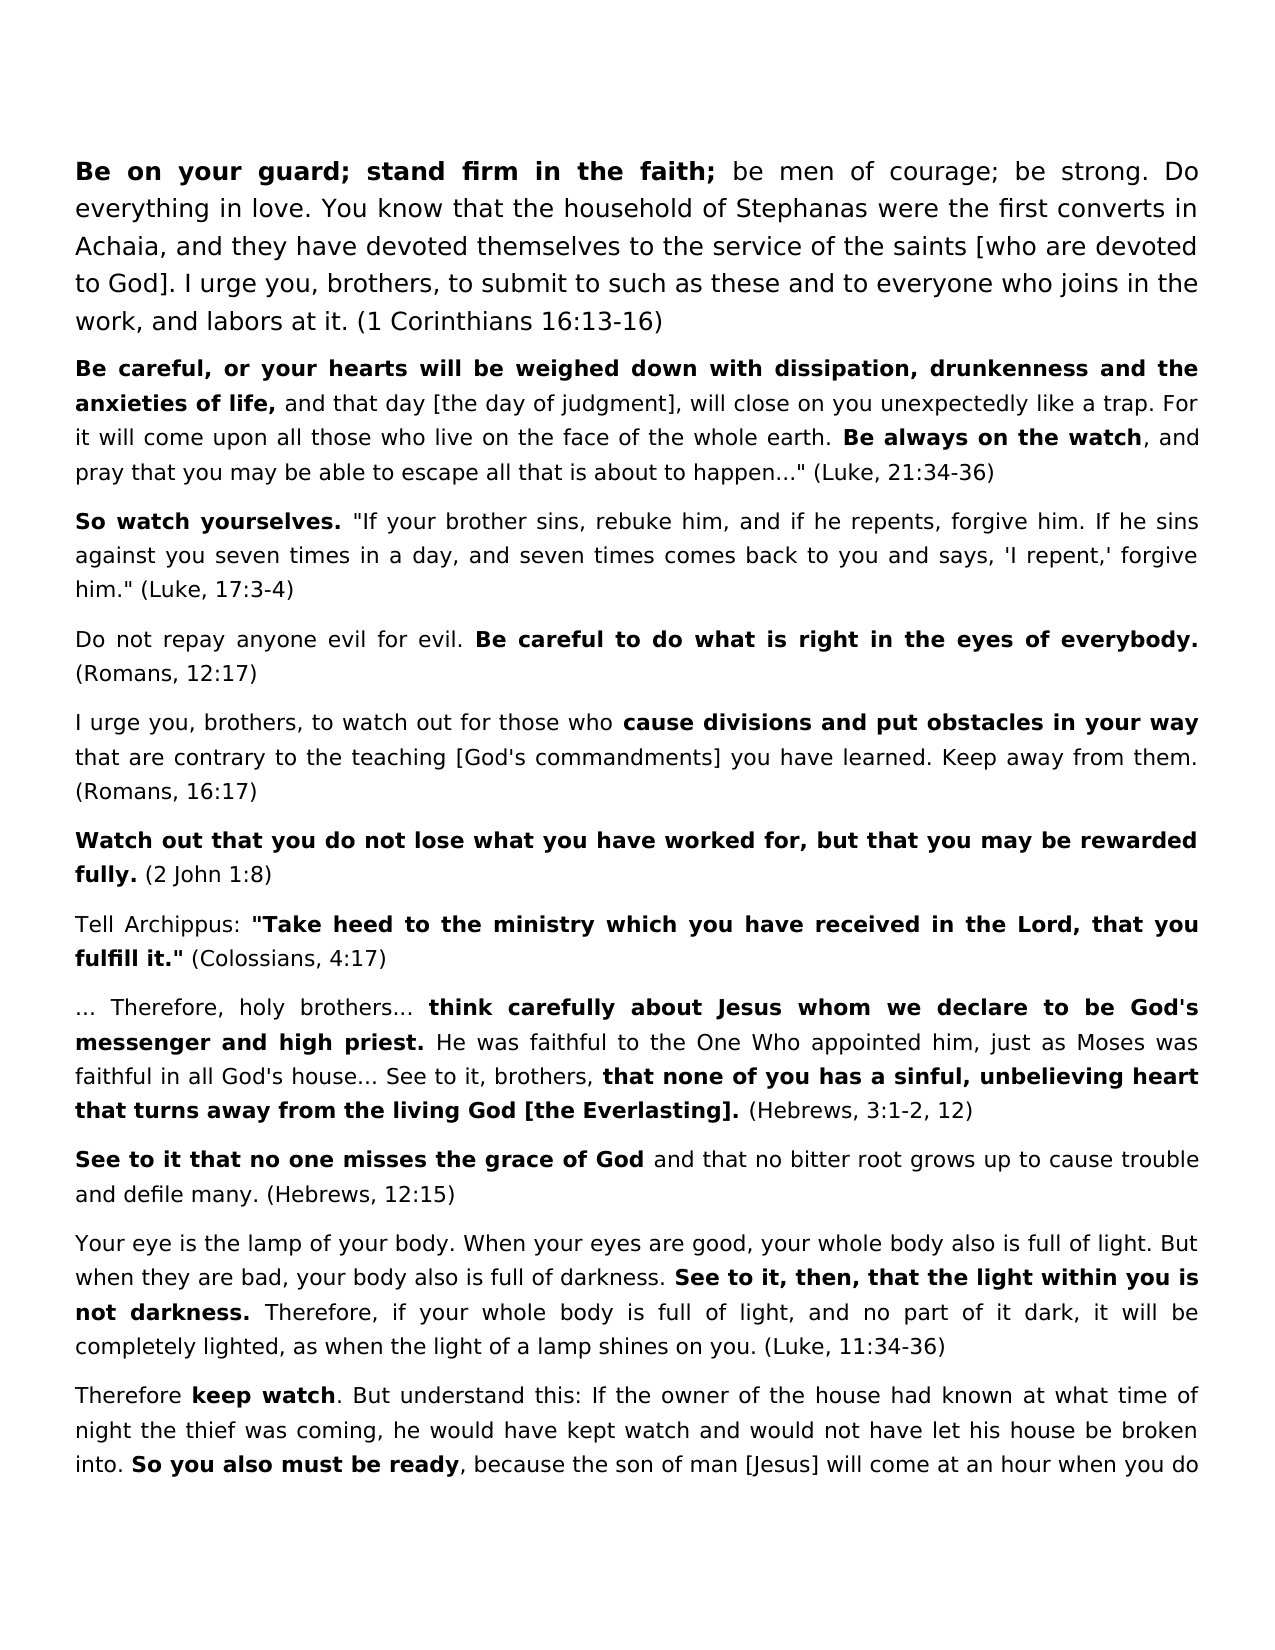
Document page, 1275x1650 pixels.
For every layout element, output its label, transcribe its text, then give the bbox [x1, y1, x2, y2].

text Be on your guard; stand firm in the faith; be men of courage; be strong. Do everything in love. You know that the household of Stephanas were the first converts in Achaia, and they have devoted themselves to the service of the saints [who are devoted to God]. I urge you, brothers, to submit to such as these and to everyone who joins in the work, and labors at it. (1 Corinthians 16:13-16) [75, 150, 1200, 337]
text Be careful, or your hearts will be weighed down with dissipation, drunkenness and the anxieties of life, and that day [the day of judgment], will close on you unexpectedly like a trap. For it will come upon all those who live on the face of the whole earth. Be always on the watch, and pray that you may be able to escape all that is about to happen..." (Luke, 21:34-36) [75, 349, 1200, 487]
text Tell Archippus: "Take heed to the ministry which you have received in the Lord, that you fulfill it." (Colossians, 4:17) [75, 904, 1200, 973]
text So watch yourselves. "If your brother sins, rebuke him, and if he repents, forgive him. If he sins against you seven times in a day, and seven times comes back to you and says, 'I repent,' forgive him." (Luke, 17:3-4) [75, 502, 1200, 605]
text I urge you, brothers, to watch out for those who cause divisions and put obstacles in your way that are contrary to the teaching [God's commandments] you have learned. Keep away from them. (Romans, 16:17) [75, 703, 1200, 806]
text Therefore keep watch. But understand this: If the owner of the house had known at what time of night the thief was coming, he would have kept watch and would not have let his house be broken into. So you also must be ready, because the son of man [Jesus] will come at an hour when you do [75, 1376, 1200, 1479]
text Do not repay anyone evil for evil. Be careful to do what is right in the eyes of everybody. (Romans, 12:17) [75, 619, 1200, 688]
text ... Therefore, holy brothers... think carefully about Jesus whom we declare to be God's messenger and high priest. He was faithful to the One Who appointed him, just as Moses was faithful in all God's house... See to it, brothers, that none of you has a sinful, unbelieving heart that turns away from the living God [the Everlasting]. (Hebrews, 3:1-2, 12) [75, 988, 1200, 1126]
text See to it that no one misses the grace of God and that no bitter root grows up to cause trouble and defile many. (Hebrews, 12:15) [75, 1140, 1200, 1209]
text Your eye is the lamp of your body. When your eyes are good, your whole body also is full of light. But when they are bad, your body also is full of darkness. See to it, then, that the light within you is not darkness. Therefore, if your whole body is full of light, and no part of it dark, it will be completely lighted, as when the light of a lamp shines on you. (Luke, 11:34-36) [75, 1224, 1200, 1361]
text Watch out that you do not lose what you have worked for, but that you may be rewarded fully. (2 John 1:8) [75, 821, 1200, 890]
